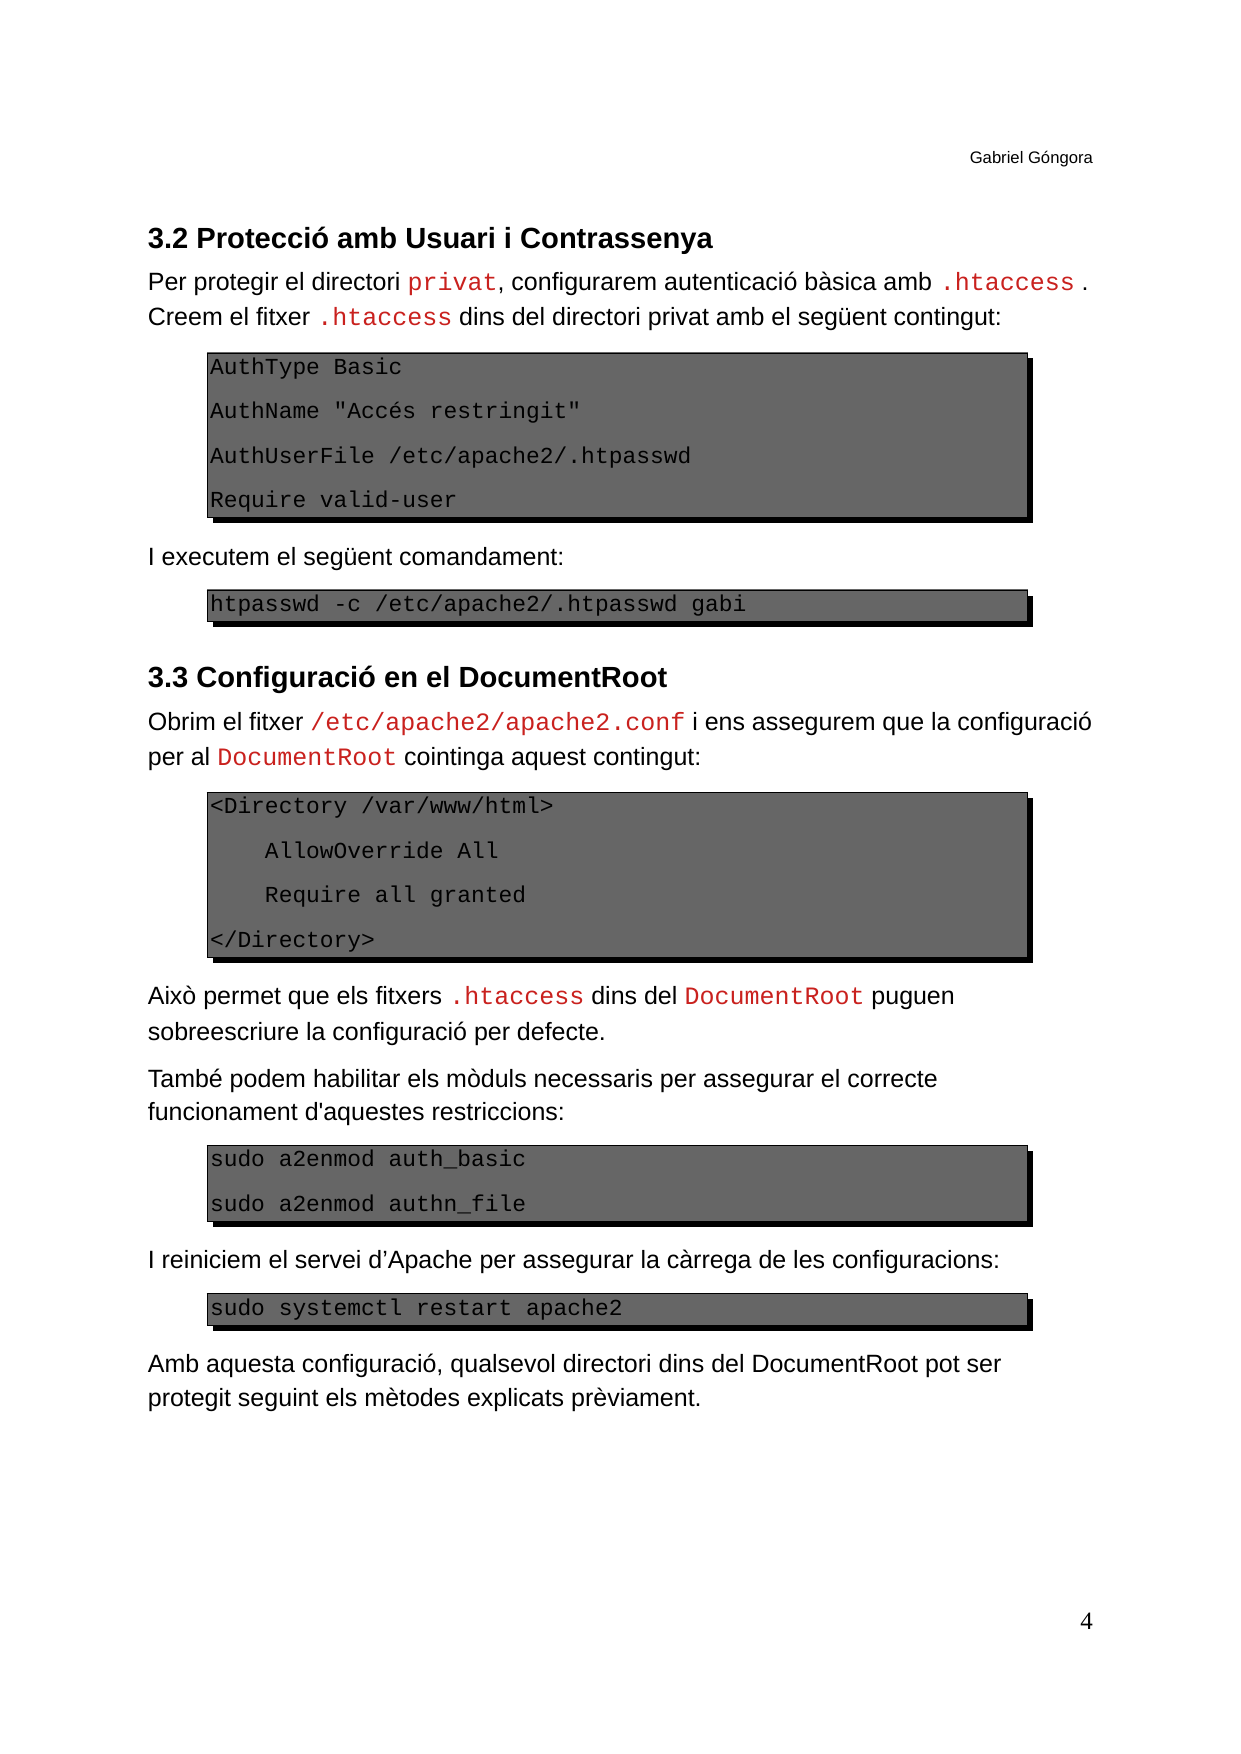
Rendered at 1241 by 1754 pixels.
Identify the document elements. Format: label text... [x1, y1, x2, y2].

text Amb aquesta configuració, qualsevol directori dins del DocumentRoot pot ser protegit seguint els mètodes explicats prèviament. [148, 1349, 1093, 1411]
text AuthName "Accés restringit" [208, 397, 1027, 426]
text Require all granted [208, 881, 1027, 909]
text sudo a2enmod authn_file [208, 1189, 1027, 1221]
subtitle 3.3 Configuració en el DocumentRoot [148, 661, 1093, 694]
text </Directory> [208, 925, 1027, 957]
text Això permet que els fitxers .htaccess dins del DocumentRoot puguen sobreescriure la configuració per defecte. [148, 981, 1093, 1045]
text I reiniciem el servei d’Apache per assegurar la càrrega de les configuracions: [148, 1246, 1093, 1274]
text AllowOverride All [208, 836, 1027, 865]
subtitle 3.2 Protecció amb Usuari i Contrassenya [148, 221, 1093, 255]
text AuthUserFile /etc/apache2/.htpasswd [208, 441, 1027, 470]
text sudo systemctl restart apache2 [208, 1294, 1027, 1325]
text Obrim el fitxer /etc/apache2/apache2.conf i ens assegurem que la configuració per al DocumentRoot cointinga aquest contingut: [148, 707, 1093, 773]
text AuthType Basic [208, 354, 1027, 381]
text I executem el següent comandament: [148, 542, 1093, 571]
text htpasswd -c /etc/apache2/.htpasswd gabi [208, 591, 1027, 621]
text Require valid-user [208, 486, 1027, 517]
text També podem habilitar els mòduls necessaris per assegurar el correcte funcionament d'aquestes restriccions: [148, 1064, 1093, 1126]
text <Directory /var/www/html> [208, 793, 1027, 821]
text sudo a2enmod auth_basic [208, 1146, 1027, 1174]
text Per protegir el directori privat, configurarem autenticació bàsica amb .htaccess . Creem el fitxer .htaccess dins del directori privat amb el següent contingut: [148, 267, 1093, 333]
